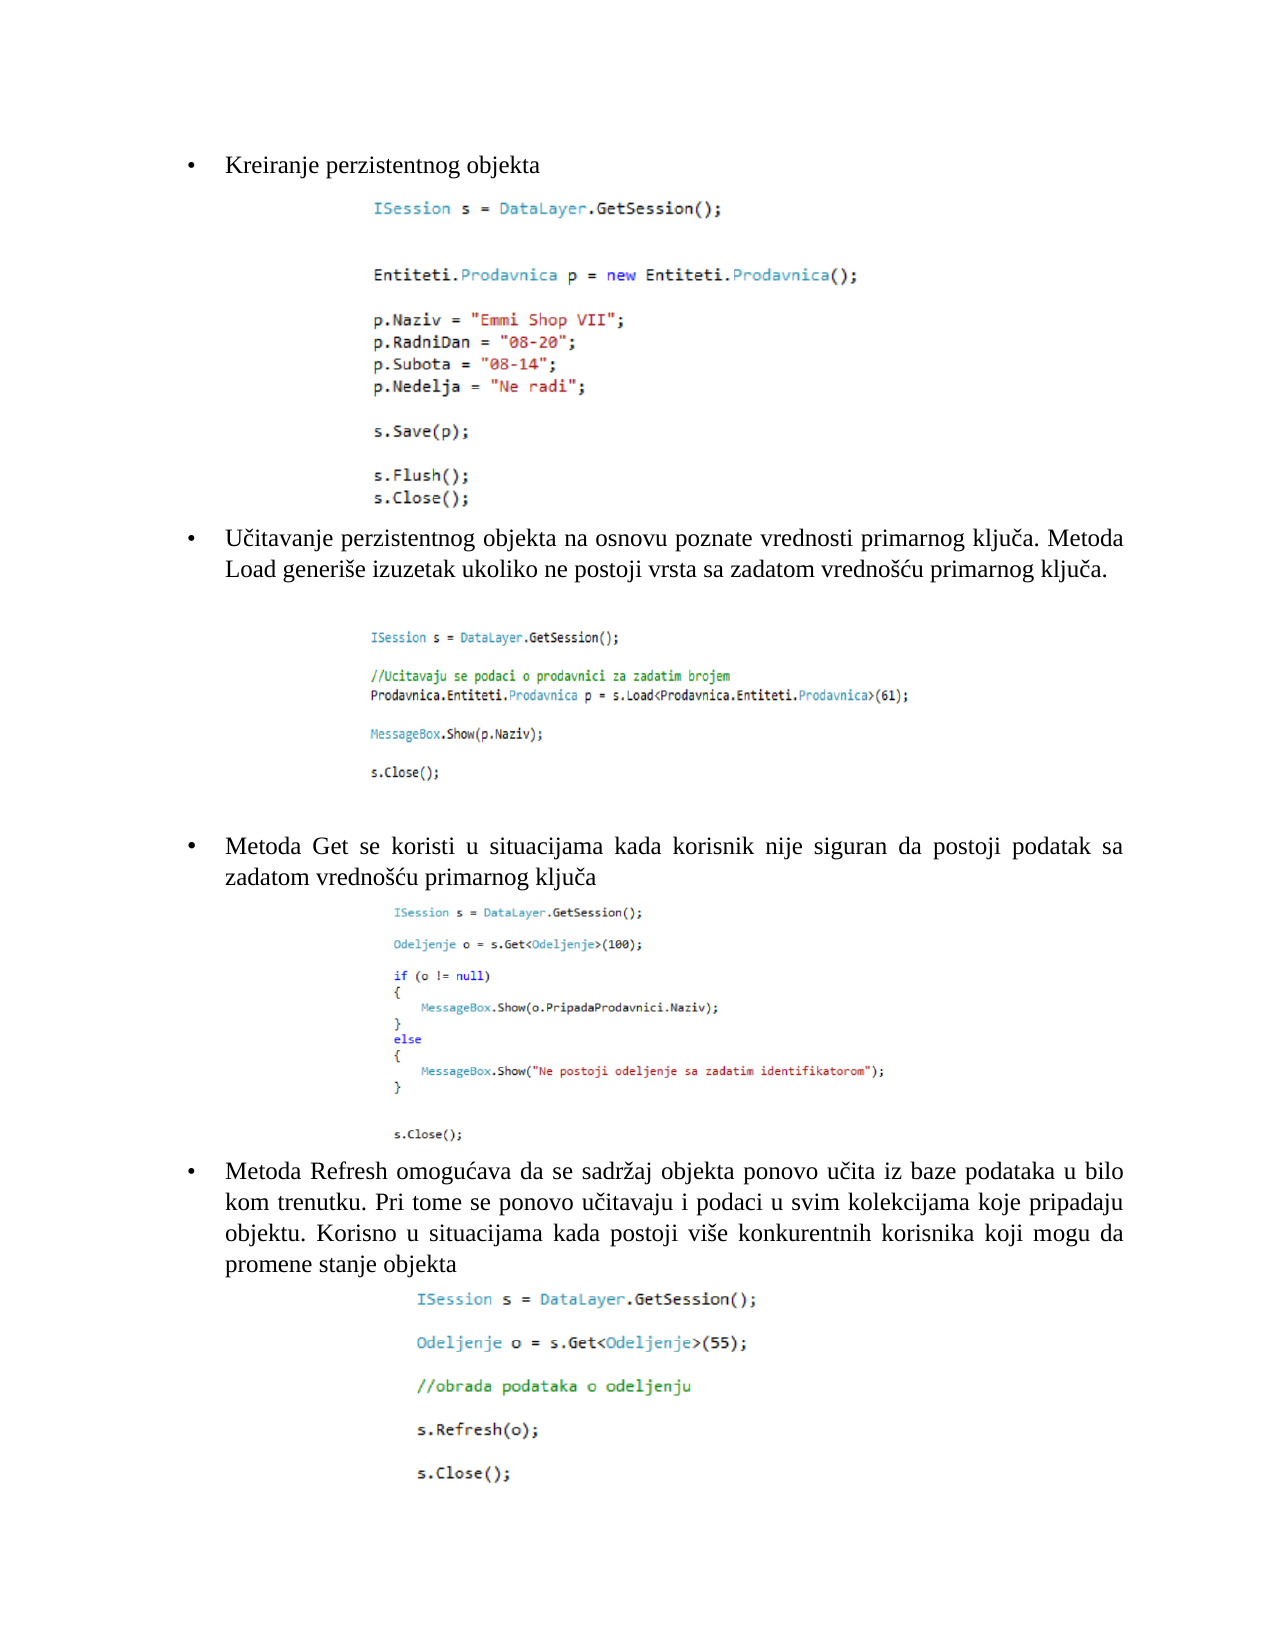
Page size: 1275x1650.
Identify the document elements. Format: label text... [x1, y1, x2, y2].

list Kreiranje perzistentnog objekta [187, 150, 1125, 179]
picture [366, 189, 861, 519]
picture [361, 606, 914, 797]
picture [387, 893, 888, 1152]
list Metoda Get se koristi u situacijama kada korisnik nije siguran da postoji podatak sa zadatom vrednošću primarnog ključa [187, 831, 1125, 891]
list Učitavanje perzistentnog objekta na osnovu poznate vrednosti primarnog ključa. Metoda Load generiše izuzetak ukoliko ne postoji vrsta sa zadatom vrednošću primarnog ključa. [187, 181, 1125, 583]
picture [407, 1287, 763, 1494]
list Metoda Refresh omogućava da se sadržaj objekta ponovo učita iz baze podataka u bilo kom trenutku. Pri tome se ponovo učitavaju i podaci u svim kolekcijama koje pripadaju objektu. Korisno u situacijama kada postoji više konkurentnih korisnika koji mogu da promene stanje objekta [187, 1152, 1125, 1278]
